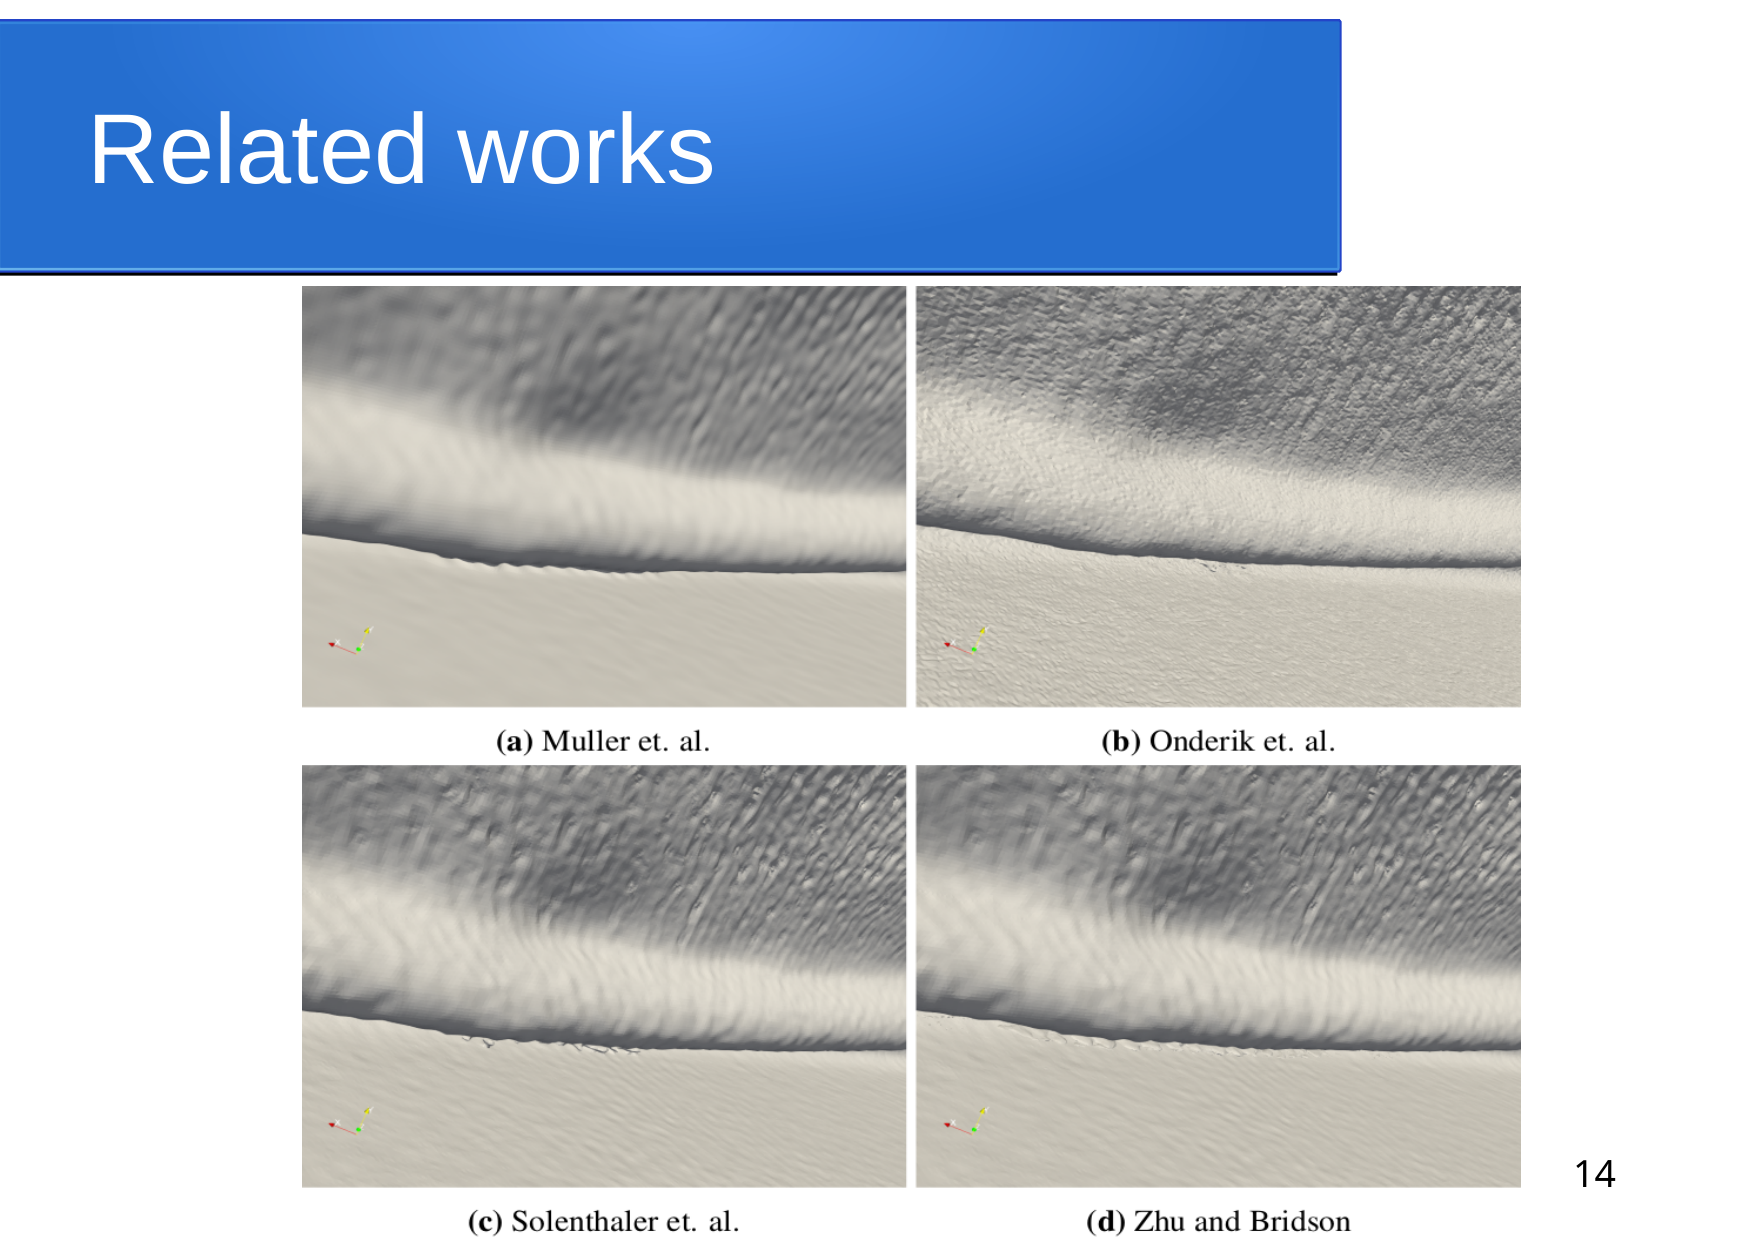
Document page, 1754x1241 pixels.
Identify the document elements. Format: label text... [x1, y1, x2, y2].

text_box [1558, 1140, 1754, 1224]
title Related works [87, 47, 1309, 252]
picture [302, 286, 1521, 1241]
